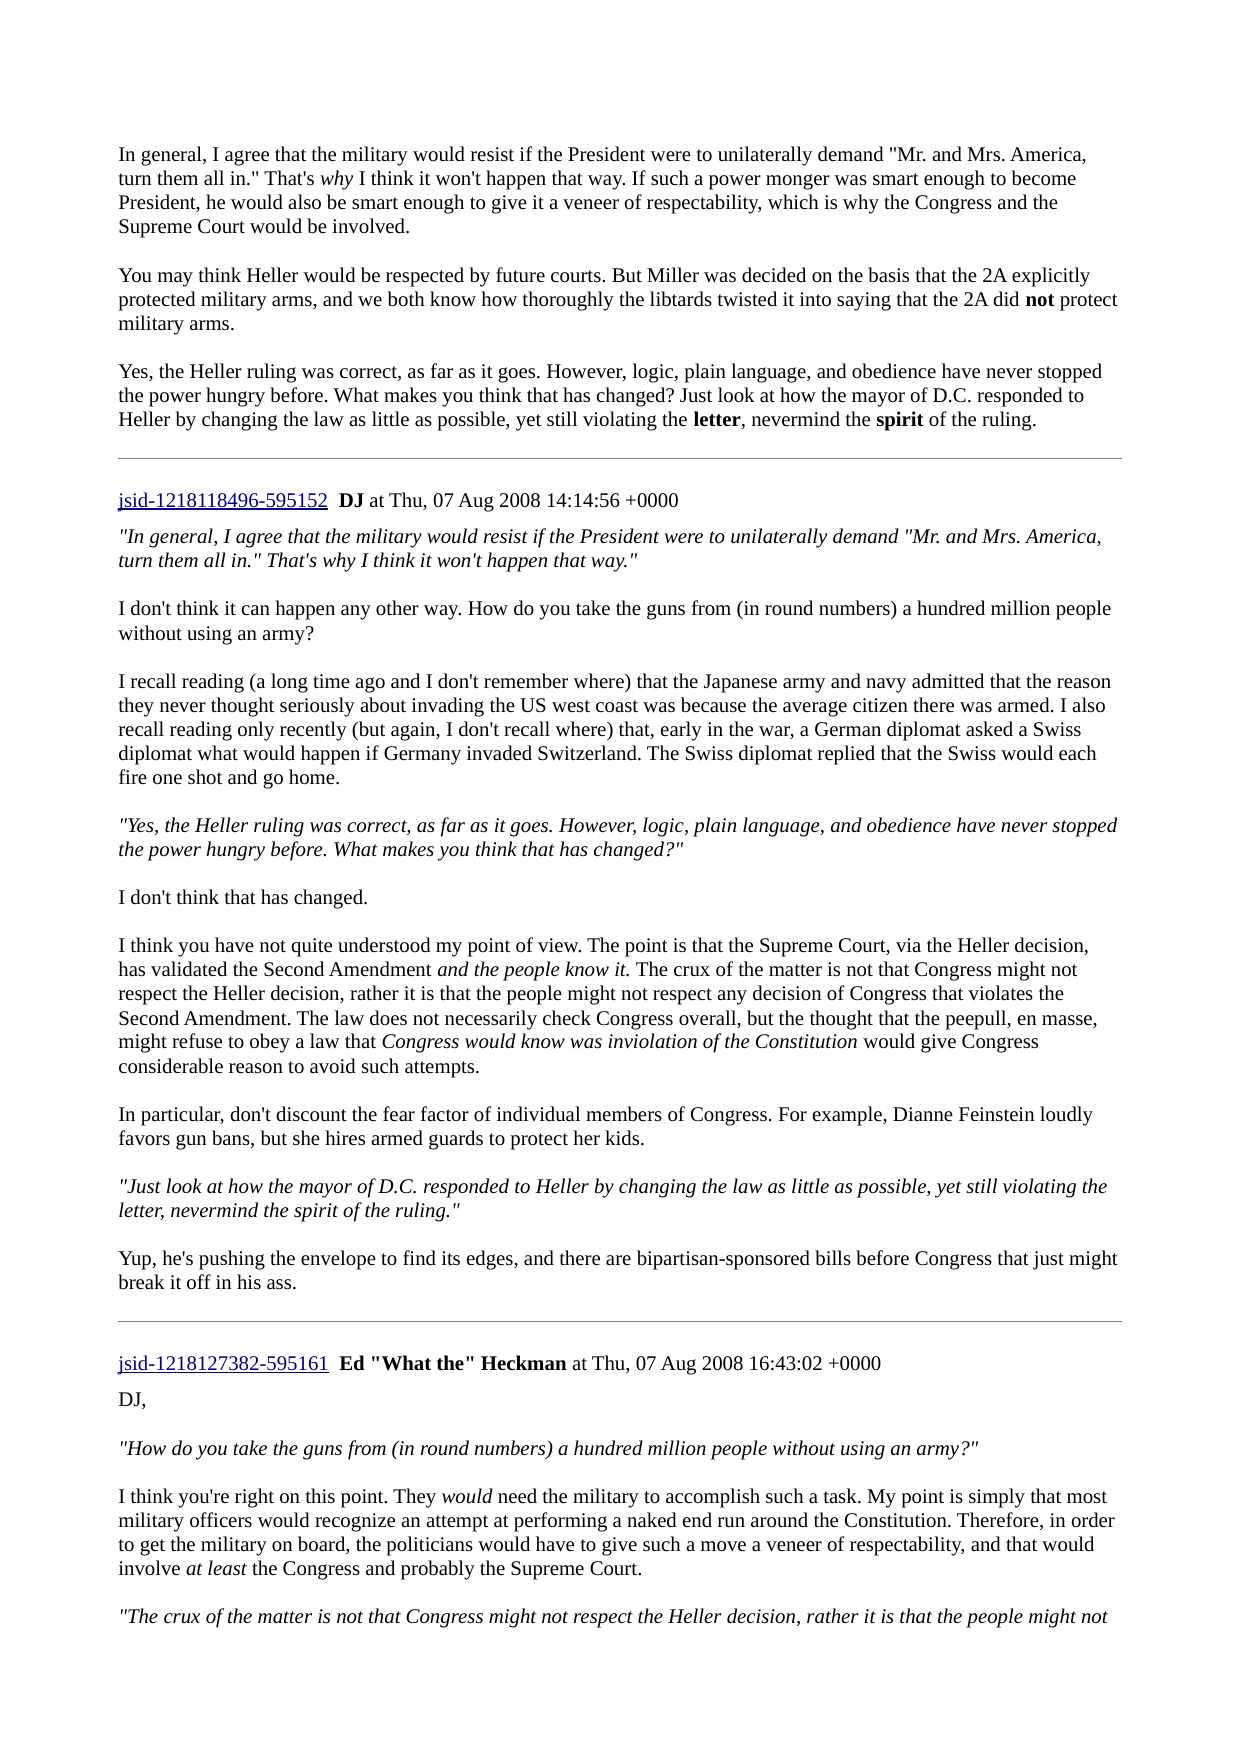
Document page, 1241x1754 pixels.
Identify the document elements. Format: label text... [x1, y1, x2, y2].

text In general, I agree that the military would resist if the President were to unilaterally demand "Mr. and Mrs. America, turn them all in." That's why I think it won't happen that way. If such a power monger was smart enough to become President, he would also be smart enough to give it a veneer of respectability, which is why the Congress and the Supreme Court would be involved. You may think Heller would be respected by future courts. But Miller was decided on the basis that the 2A explicitly protected military arms, and we both know how thoroughly the libtards twisted it into saying that the 2A did not protect military arms. Yes, the Heller ruling was correct, as far as it goes. However, logic, plain language, and obedience have never stopped the power hungry before. What makes you think that has changed? Just look at how the mayor of D.C. responded to Heller by changing the law as little as possible, yet still violating the letter, nevermind the spirit of the ruling. [118, 118, 1122, 431]
text jsid-1218127382-595161 Ed "What the" Heckman at Thu, 07 Aug 2008 16:43:02 +0000 [118, 1351, 1122, 1375]
text jsid-1218118496-595152 DJ at Thu, 07 Aug 2008 14:14:56 +0000 [118, 488, 1122, 512]
text "In general, I agree that the military would resist if the President were to unilaterally demand "Mr. and Mrs. America, turn them all in." That's why I think it won't happen that way." I don't think it can happen any other way. How do you take the guns from (in round numbers) a hundred million people without using an army? I recall reading (a long time ago and I don't remember where) that the Japanese army and navy admitted that the reason they never thought seriously about invading the US west coast was because the average citizen there was armed. I also recall reading only recently (but again, I don't recall where) that, early in the war, a German diplomat asked a Swiss diplomat what would happen if Germany invaded Switzerland. The Swiss diplomat replied that the Swiss would each fire one shot and go home. "Yes, the Heller ruling was correct, as far as it goes. However, logic, plain language, and obedience have never stopped the power hungry before. What makes you think that has changed?" I don't think that has changed. I think you have not quite understood my point of view. The point is that the Supreme Court, via the Heller decision, has validated the Second Amendment and the people know it. The crux of the matter is not that Congress might not respect the Heller decision, rather it is that the people might not respect any decision of Congress that violates the Second Amendment. The law does not necessarily check Congress overall, but the thought that the peepull, en masse, might refuse to obey a law that Congress would know was inviolation of the Constitution would give Congress considerable reason to avoid such attempts. In particular, don't discount the fear factor of individual members of Congress. For example, Dianne Feinstein loudly favors gun bans, but she hires armed guards to protect her kids. "Just look at how the mayor of D.C. responded to Heller by changing the law as little as possible, yet still violating the letter, nevermind the spirit of the ruling." Yup, he's pushing the envelope to find its edges, and there are bipartisan-sponsored bills before Congress that just might break it off in his ass. [118, 524, 1122, 1294]
text DJ, "How do you take the guns from (in round numbers) a hundred million people without using an army?" I think you're right on this point. They would need the military to accomplish such a task. My point is simply that most military officers would recognize an attempt at performing a naked end run around the Constitution. Therefore, in order to get the military on board, the politicians would have to give such a move a veneer of respectability, and that would involve at least the Congress and probably the Supreme Court. "The crux of the matter is not that Congress might not respect the Heller decision, rather it is that the people might not [118, 1387, 1122, 1628]
